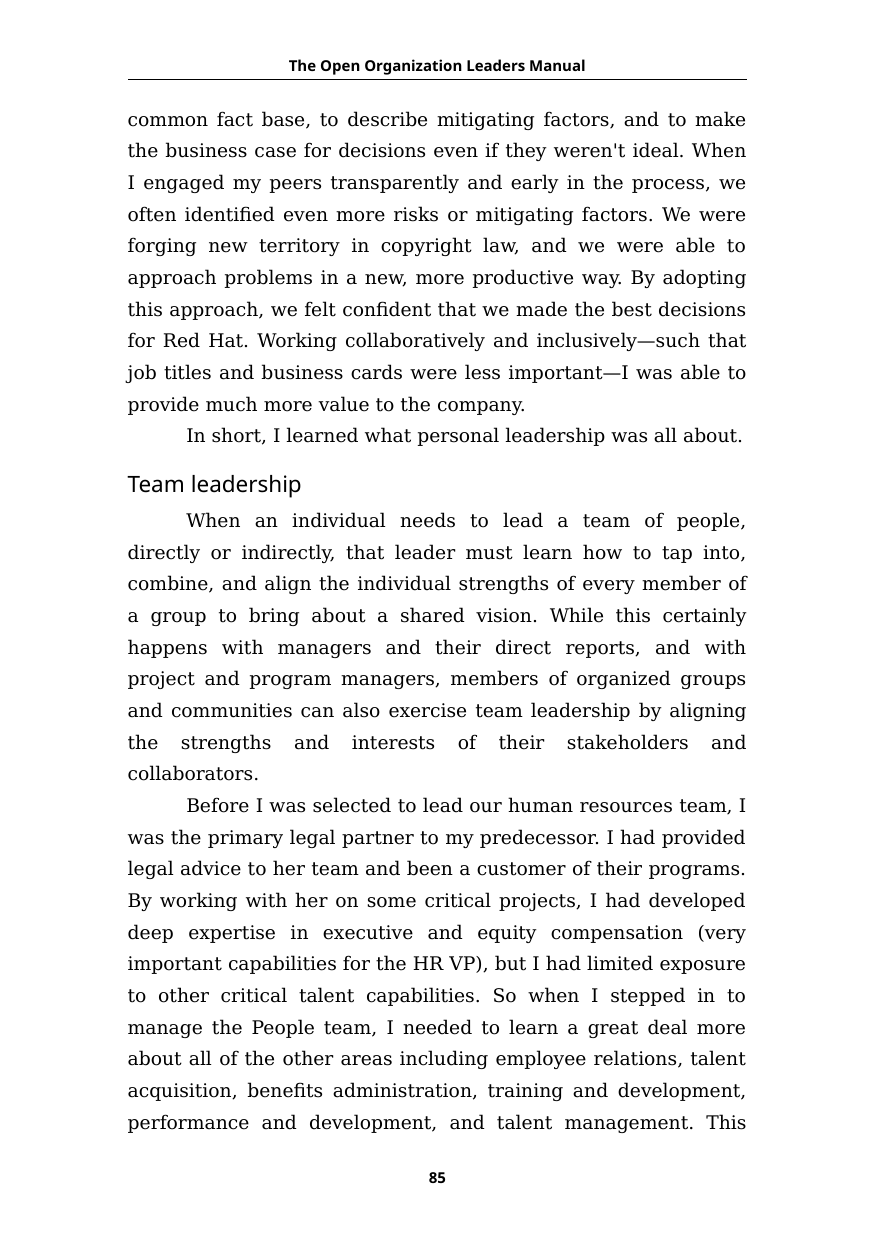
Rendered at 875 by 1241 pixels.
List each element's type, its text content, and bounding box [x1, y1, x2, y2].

text When an individual needs to lead a team of people, directly or indirectly, that leader must learn how to tap into, combine, and align the individual strengths of every member of a group to bring about a shared vision. While this certainly happens with managers and their direct reports, and with project and program managers, members of organized groups and communities can also exercise team leadership by aligning the strengths and interests of their stakeholders and collaborators. [127, 510, 747, 785]
subtitle Team leadership [127, 472, 747, 498]
text In short, I learned what personal leadership was all about. [127, 425, 747, 447]
text Before I was selected to lead our human resources team, I was the primary legal partner to my predecessor. I had provided legal advice to her team and been a customer of their programs. By working with her on some critical projects, I had developed deep expertise in executive and equity compensation (very important capabilities for the HR VP), but I had limited exposure to other critical talent capabilities. So when I stepped in to manage the People team, I needed to learn a great deal more about all of the other areas including employee relations, talent acquisition, benefits administration, training and development, performance and development, and talent management. This [127, 795, 747, 1133]
text common fact base, to describe mitigating factors, and to make the business case for decisions even if they weren't ideal. When I engaged my peers transparently and early in the process, we often identified even more risks or mitigating factors. We were forging new territory in copyright law, and we were able to approach problems in a new, more productive way. By adopting this approach, we felt confident that we made the best decisions for Red Hat. Working collaboratively and inclusively—such that job titles and business cards were less important—I was able to provide much more value to the company. [127, 109, 747, 416]
